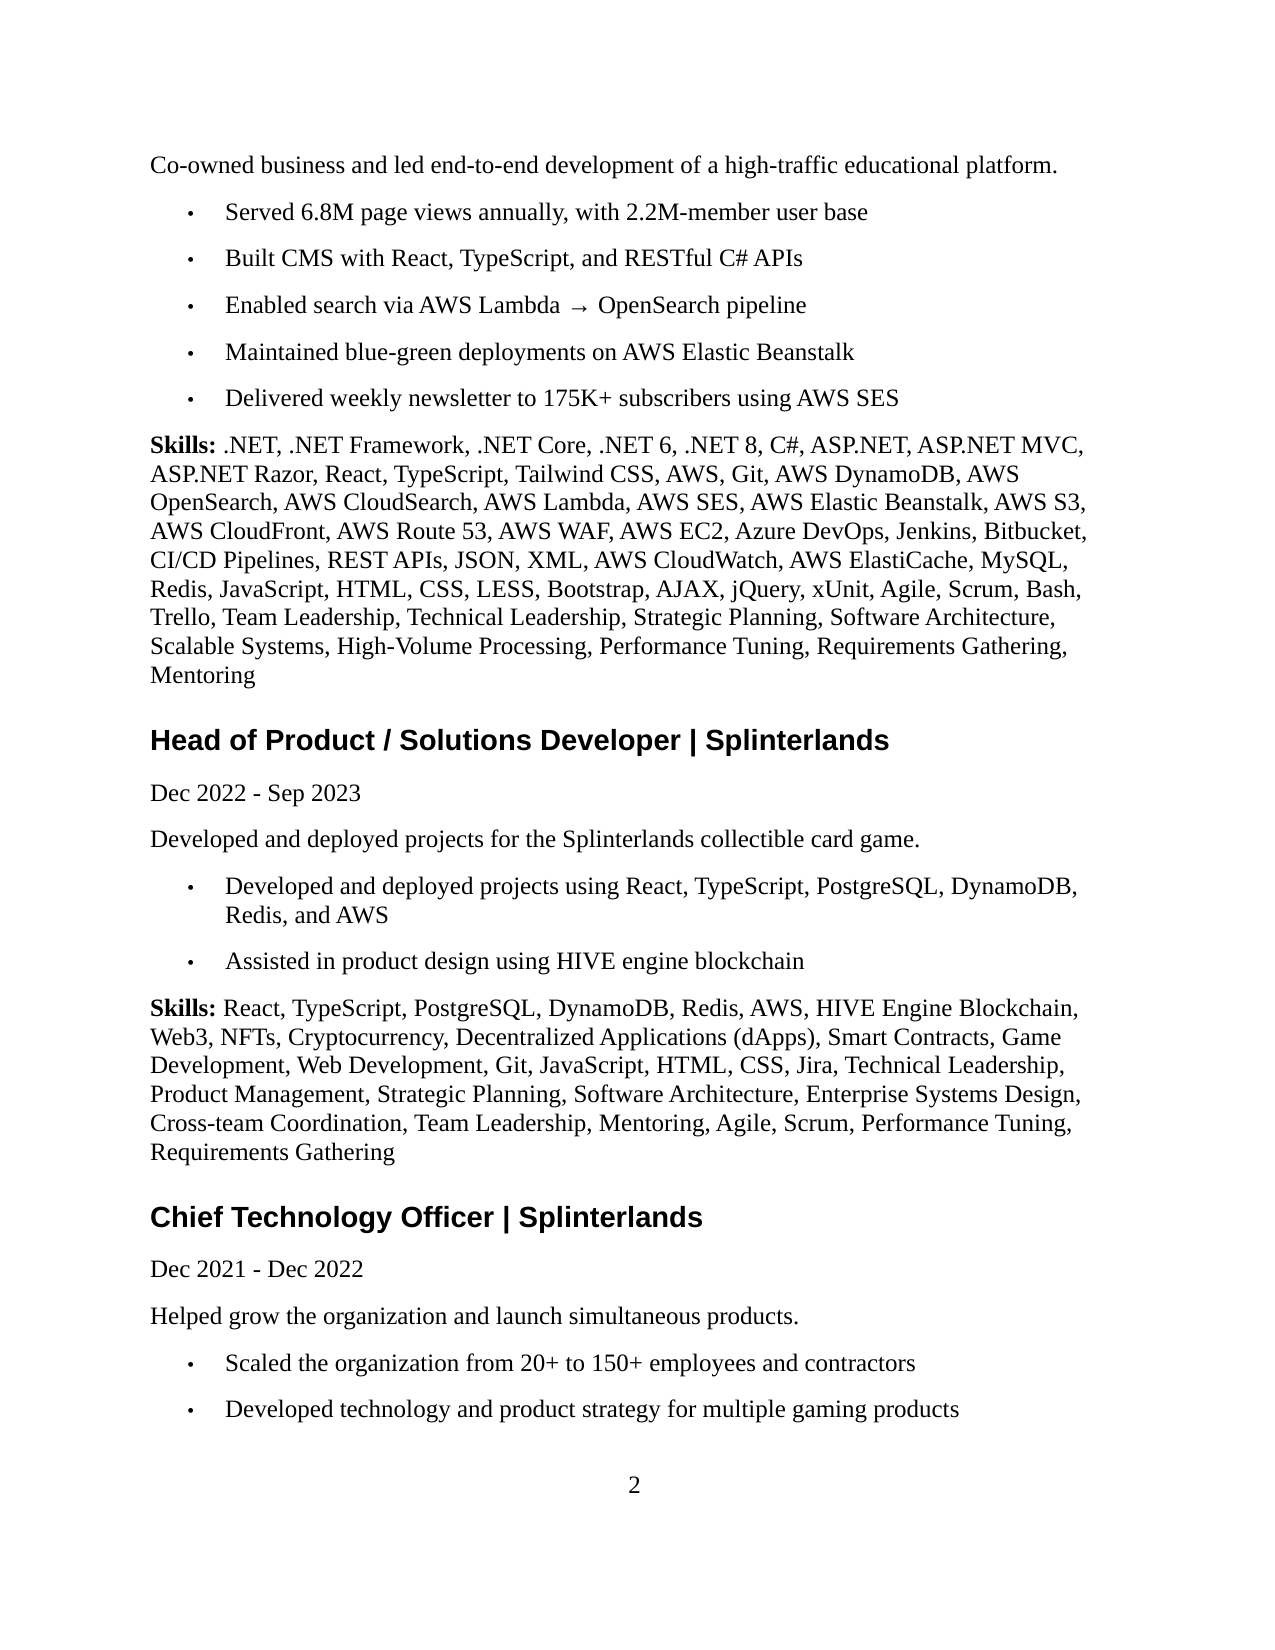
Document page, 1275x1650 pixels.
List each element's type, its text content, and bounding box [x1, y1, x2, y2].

list Maintained blue-green deployments on AWS Elastic Beanstalk [187, 337, 1125, 365]
list Served 6.8M page views annually, with 2.2M-member user base [187, 197, 1125, 225]
subtitle Chief Technology Officer | Splinterlands [150, 1199, 1125, 1233]
list Developed and deployed projects using React, TypeScript, PostgreSQL, DynamoDB, Redis, and AWS [187, 871, 1125, 928]
subtitle Head of Product / Solutions Developer | Splinterlands [150, 723, 1125, 756]
list Scaled the organization from 20+ to 150+ employees and contractors [187, 1348, 1125, 1377]
list Assisted in product design using HIVE engine blockchain [187, 946, 1125, 975]
text Dec 2021 - Dec 2022 [150, 1254, 1125, 1283]
list Enabled search via AWS Lambda → OpenSearch pipeline [187, 290, 1125, 319]
text Co-owned business and led end-to-end development of a high-traffic educational platform. [150, 150, 1125, 179]
text Skills: React, TypeScript, PostgreSQL, DynamoDB, Redis, AWS, HIVE Engine Blockchain, Web3, NFTs, Cryptocurrency, Decentralized Applications (dApps), Smart Contracts, Game Development, Web Development, Git, JavaScript, HTML, CSS, Jira, Technical Leadership, Product Management, Strategic Planning, Software Architecture, Enterprise Systems Design, Cross-team Coordination, Team Leadership, Mentoring, Agile, Scrum, Performance Tuning, Requirements Gathering [150, 993, 1125, 1166]
text Helped grow the organization and launch simultaneous products. [150, 1301, 1125, 1330]
list Built CMS with React, TypeScript, and RESTful C# APIs [187, 243, 1125, 272]
text Skills: .NET, .NET Framework, .NET Core, .NET 6, .NET 8, C#, ASP.NET, ASP.NET MVC, ASP.NET Razor, React, TypeScript, Tailwind CSS, AWS, Git, AWS DynamoDB, AWS OpenSearch, AWS CloudSearch, AWS Lambda, AWS SES, AWS Elastic Beanstalk, AWS S3, AWS CloudFront, AWS Route 53, AWS WAF, AWS EC2, Azure DevOps, Jenkins, Bitbucket, CI/CD Pipelines, REST APIs, JSON, XML, AWS CloudWatch, AWS ElastiCache, MySQL, Redis, JavaScript, HTML, CSS, LESS, Bootstrap, AJAX, jQuery, xUnit, Agile, Scrum, Bash, Trello, Team Leadership, Technical Leadership, Strategic Planning, Software Architecture, Scalable Systems, High-Volume Processing, Performance Tuning, Requirements Gathering, Mentoring [150, 430, 1125, 689]
text Developed and deployed projects for the Splinterlands collectible card game. [150, 824, 1125, 853]
list Delivered weekly newsletter to 175K+ subscribers using AWS SES [187, 383, 1125, 412]
text Dec 2022 - Sep 2023 [150, 778, 1125, 806]
list Developed technology and product strategy for multiple gaming products [187, 1394, 1125, 1423]
